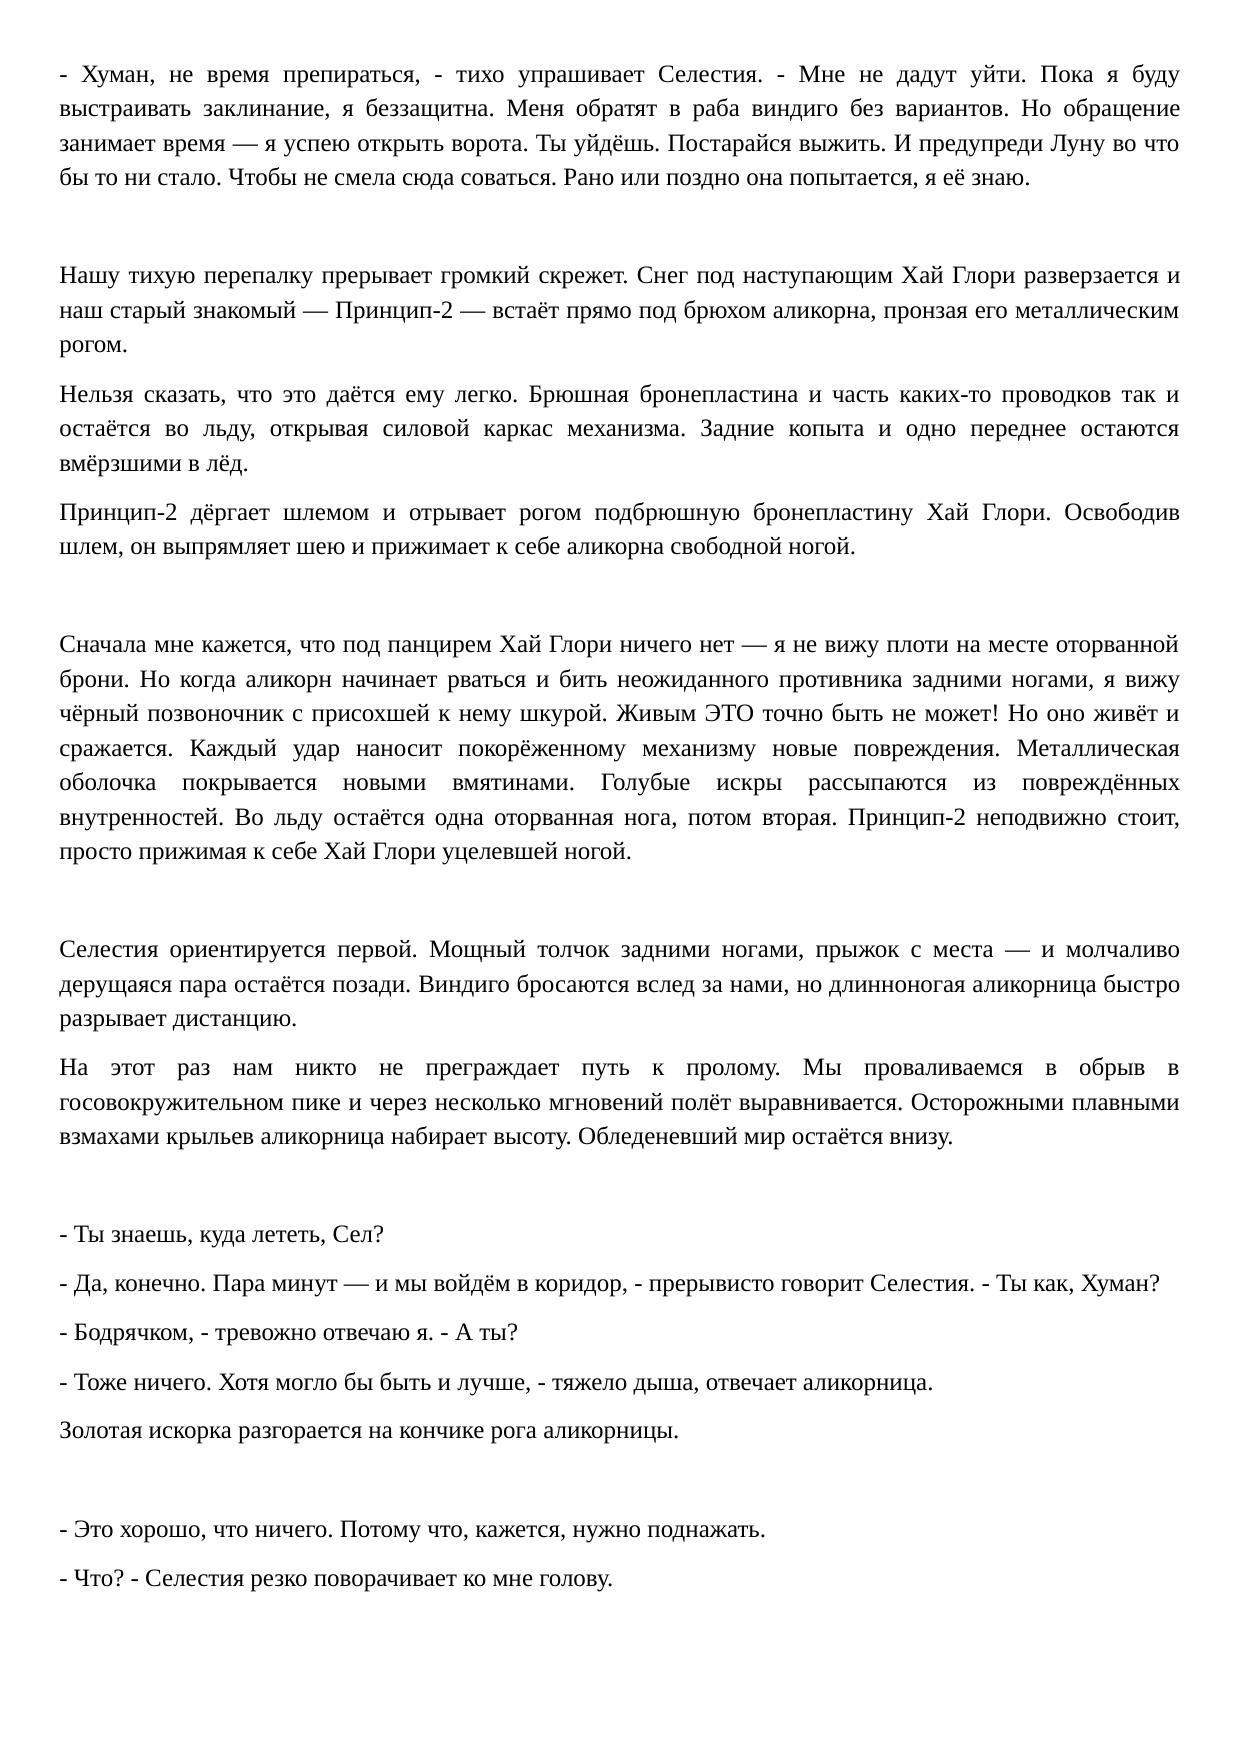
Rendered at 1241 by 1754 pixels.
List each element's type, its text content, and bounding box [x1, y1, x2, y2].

text Золотая искорка разгорается на кончике рога аликорницы. [59, 1416, 1181, 1444]
text - Тоже ничего. Хотя могло бы быть и лучше, - тяжело дыша, отвечает аликорница. [59, 1367, 1181, 1395]
text Нашу тихую перепалку прерывает громкий скрежет. Снег под наступающим Хай Глори разверзается и наш старый знакомый — Принцип-2 — встаёт прямо под брюхом аликорна, пронзая его металлическим рогом. [59, 261, 1181, 358]
text - Хуман, не время препираться, - тихо упрашивает Селестия. - Мне не дадут уйти. Пока я буду выстраивать заклинание, я беззащитна. Меня обратят в раба виндиго без вариантов. Но обращение занимает время — я успею открыть ворота. Ты уйдёшь. Постарайся выжить. И предупреди Луну во что бы то ни стало. Чтобы не смела сюда соваться. Рано или поздно она попытается, я её знаю. [59, 59, 1181, 191]
text - Да, конечно. Пара минут — и мы войдём в коридор, - прерывисто говорит Селестия. - Ты как, Хуман? [59, 1268, 1181, 1297]
text Сначала мне кажется, что под панцирем Хай Глори ничего нет — я не вижу плоти на месте оторванной брони. Но когда аликорн начинает рваться и бить неожиданного противника задними ногами, я вижу чёрный позвоночник с присохшей к нему шкурой. Живым ЭТО точно быть не может! Но оно живёт и сражается. Каждый удар наносит покорёженному механизму новые повреждения. Металлическая оболочка покрывается новыми вмятинами. Голубые искры рассыпаются из повреждённых внутренностей. Во льду остаётся одна оторванная нога, потом вторая. Принцип-2 неподвижно стоит, просто прижимая к себе Хай Глори уцелевшей ногой. [59, 629, 1181, 865]
text Нельзя сказать, что это даётся ему легко. Брюшная бронепластина и часть каких-то проводков так и остаётся во льду, открывая силовой каркас механизма. Задние копыта и одно переднее остаются вмёрзшими в лёд. [59, 379, 1181, 476]
text - Бодрячком, - тревожно отвечаю я. - А ты? [59, 1317, 1181, 1346]
text Селестия ориентируется первой. Мощный толчок задними ногами, прыжок с места — и молчаливо дерущаяся пара остаётся позади. Виндиго бросаются вслед за нами, но длинноногая аликорница быстро разрывает дистанцию. [59, 934, 1181, 1032]
text - Ты знаешь, куда лететь, Сел? [59, 1219, 1181, 1248]
text - Это хорошо, что ничего. Потому что, кажется, нужно поднажать. [59, 1514, 1181, 1542]
text - Что? - Селестия резко поворачивает ко мне голову. [59, 1563, 1181, 1592]
text На этот раз нам никто не преграждает путь к пролому. Мы проваливаемся в обрыв в госовокружительном пике и через несколько мгновений полёт выравнивается. Осторожными плавными взмахами крыльев аликорница набирает высоту. Обледеневший мир остаётся внизу. [59, 1052, 1181, 1150]
text Принцип-2 дёргает шлемом и отрывает рогом подбрюшную бронепластину Хай Глори. Освободив шлем, он выпрямляет шею и прижимает к себе аликорна свободной ногой. [59, 497, 1181, 560]
